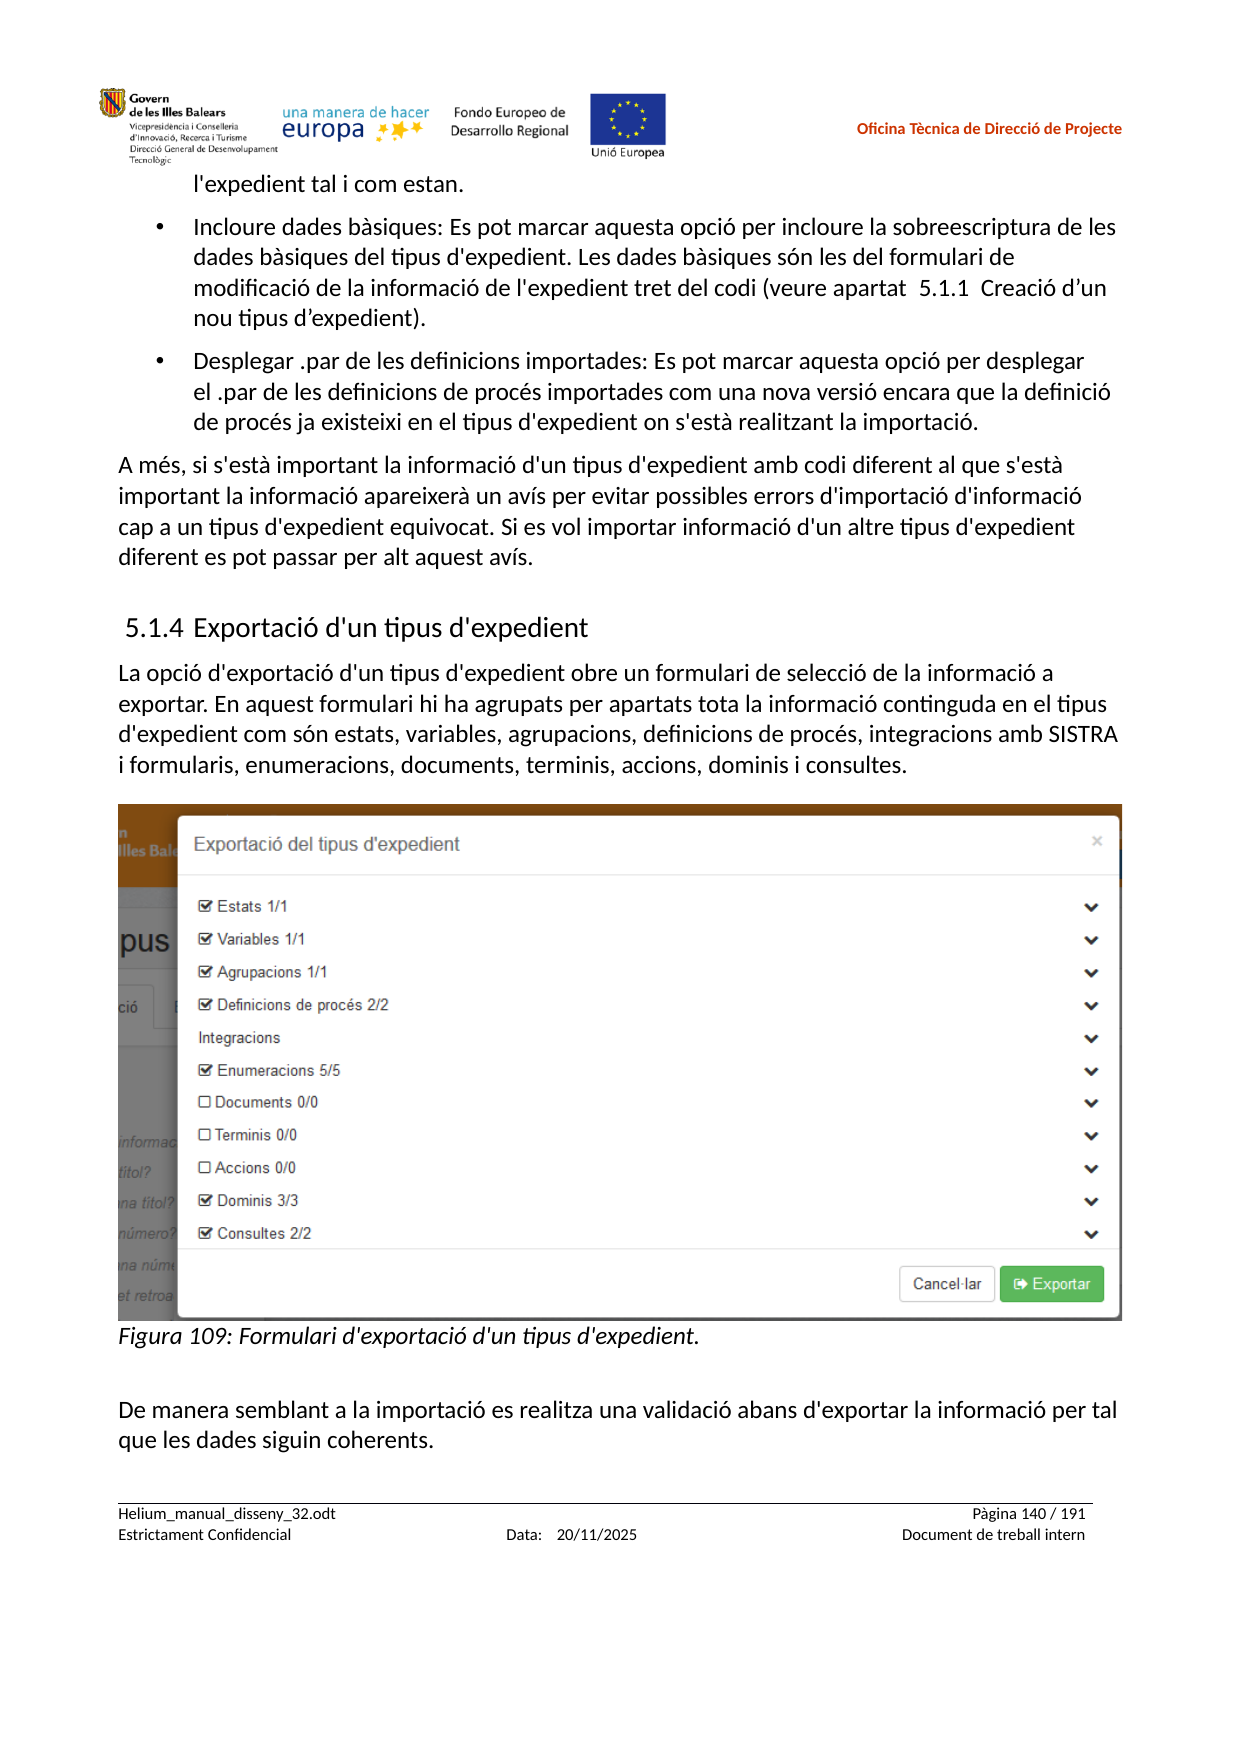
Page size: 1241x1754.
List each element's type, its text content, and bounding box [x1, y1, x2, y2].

list l'expedient tal i com estan. [156, 168, 1122, 198]
list Desplegar .par de les definicions importades: Es pot marcar aquesta opció per desplegar el .par de les definicions de procés importades com una nova versió encara que la definició de procés ja existeixi en el tipus d'expedient on s'està realitzant la importació. [156, 346, 1122, 437]
text La opció d'exportació d'un tipus d'expedient obre un formulari de selecció de la informació a exportar. En aquest formulari hi ha agrupats per apartats tota la informació continguda en el tipus d'expedient com són estats, variables, agrupacions, definicions de procés, integracions amb SISTRA i formularis, enumeracions, documents, terminis, accions, dominis i consultes. [118, 657, 1122, 779]
text De manera semblant a la importació es realitza una validació abans d'exportar la informació per tal que les dades siguin coherents. [118, 1394, 1122, 1455]
text Figura 109: Formulari d'exportació d'un tipus d'expedient. [118, 1321, 1122, 1351]
list Incloure dades bàsiques: Es pot marcar aquesta opció per incloure la sobreescriptura de les dades bàsiques del tipus d'expedient. Les dades bàsiques són les del formulari de modificació de la informació de l'expedient tret del codi (veure apartat 5.1.1 Creació d’un nou tipus d’expedient). [156, 211, 1122, 333]
text A més, si s'està important la informació d'un tipus d'expedient amb codi diferent al que s'està important la informació apareixerà un avís per evitar possibles errors d'importació d'informació cap a un tipus d'expedient equivocat. Si es vol importar informació d'un altre tipus d'expedient diferent es pot passar per alt aquest avís. [118, 449, 1122, 572]
picture [118, 804, 1123, 1321]
subtitle Exportació d'un tipus d'expedient [118, 609, 1122, 645]
picture [99, 87, 668, 166]
